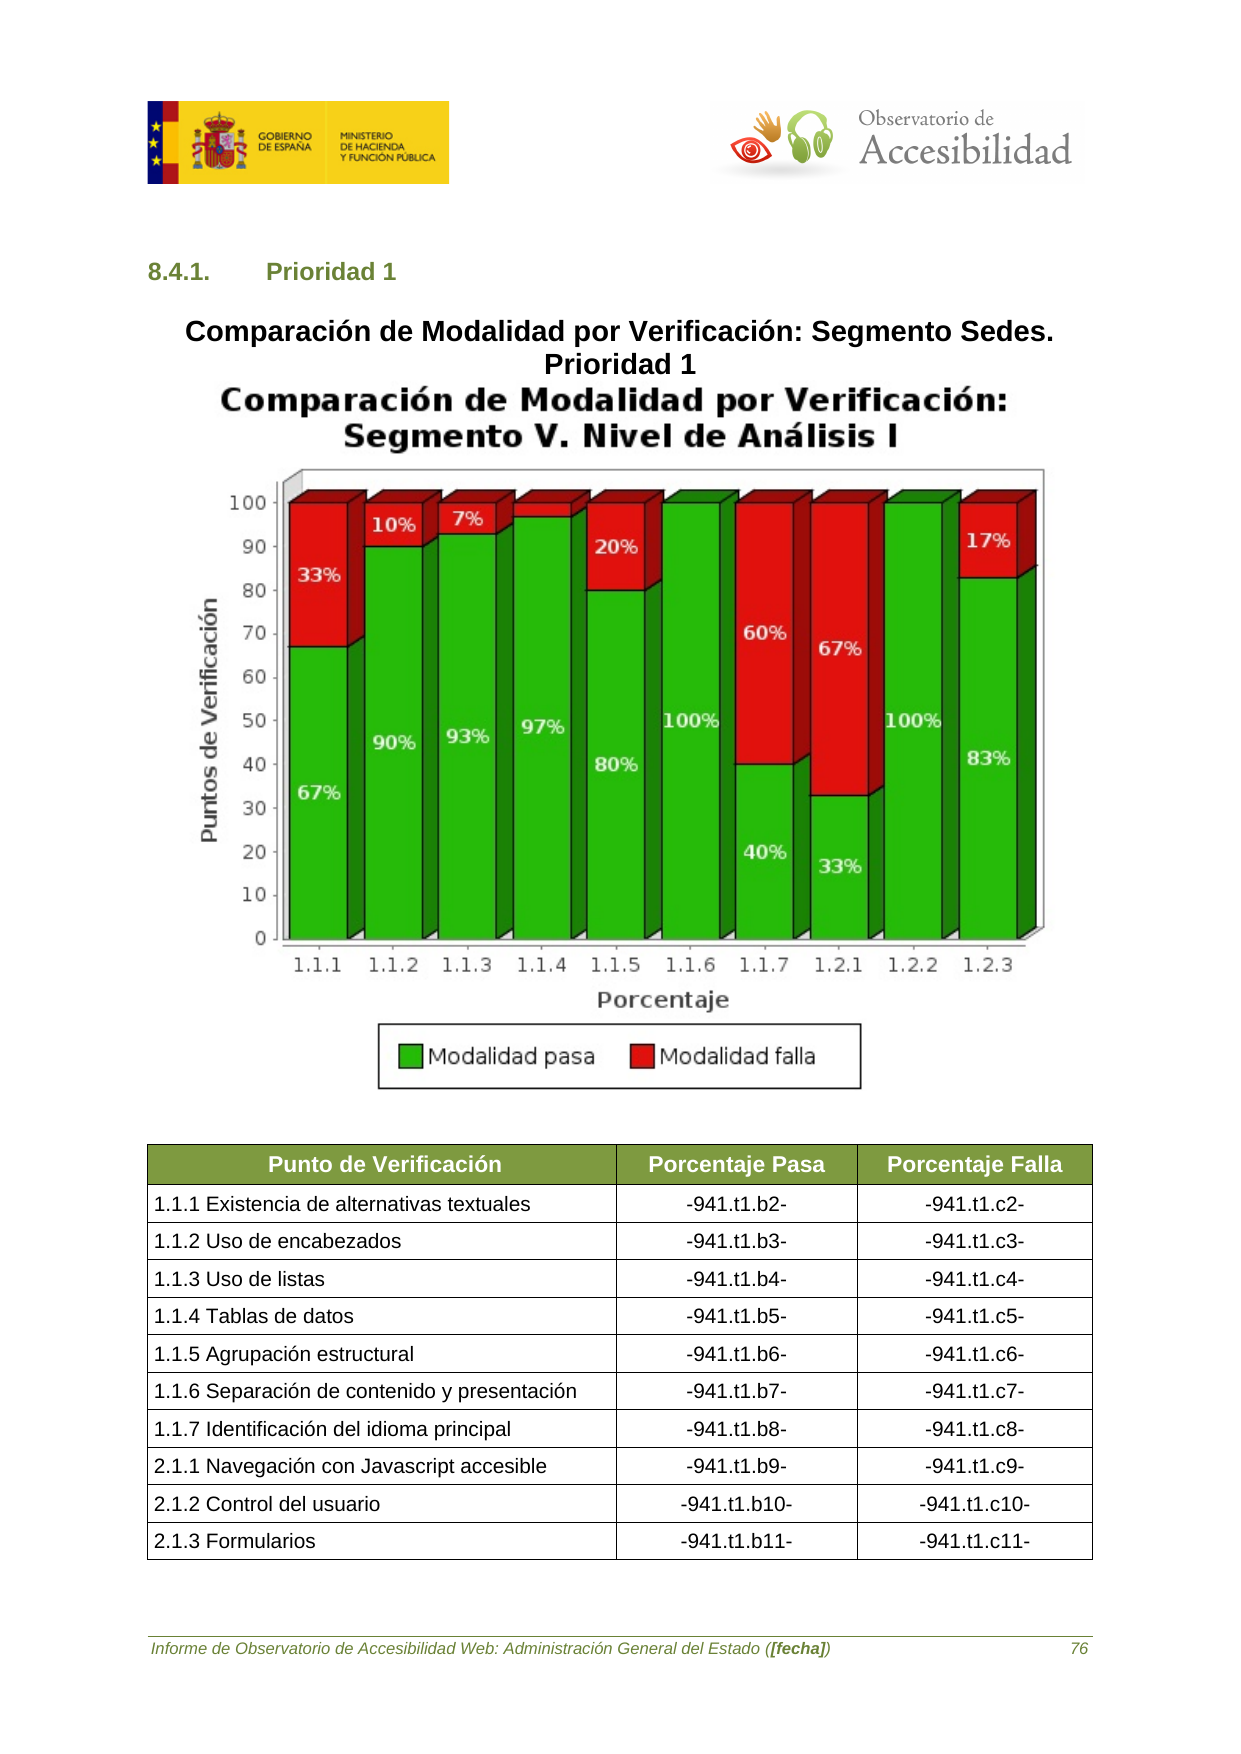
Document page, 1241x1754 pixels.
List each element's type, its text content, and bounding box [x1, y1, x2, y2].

table_cell -941.t1.c5- [858, 1298, 1092, 1334]
table_cell 1.1.4 Tablas de datos [148, 1298, 616, 1334]
table_cell -941.t1.c9- [858, 1448, 1092, 1484]
text Comparación de Modalidad por Verificación: Segmento Sedes. Prioridad 1 [148, 314, 1092, 381]
picture [147, 101, 450, 184]
table_cell 1.1.1 Existencia de alternativas textuales [148, 1185, 616, 1222]
table_cell 1.1.3 Uso de listas [148, 1260, 616, 1297]
table_header Porcentaje Falla [858, 1145, 1092, 1184]
table_cell 2.1.1 Navegación con Javascript accesible [148, 1448, 616, 1484]
table_cell -941.t1.b8- [617, 1410, 857, 1447]
picture [178, 380, 1062, 1091]
table_cell 2.1.2 Control del usuario [148, 1485, 616, 1522]
table_cell -941.t1.b3- [617, 1223, 857, 1259]
table_cell 1.1.7 Identificación del idioma principal [148, 1410, 616, 1447]
table_cell -941.t1.c8- [858, 1410, 1092, 1447]
table_cell -941.t1.c7- [858, 1373, 1092, 1409]
table_cell -941.t1.b10- [617, 1485, 857, 1522]
table_cell -941.t1.c2- [858, 1185, 1092, 1222]
table_cell -941.t1.b7- [617, 1373, 857, 1409]
table_cell -941.t1.c4- [858, 1260, 1092, 1297]
table_header Punto de Verificación [148, 1145, 616, 1184]
subtitle Prioridad 1 [148, 257, 1092, 286]
table_cell 2.1.3 Formularios [148, 1523, 616, 1559]
picture [710, 101, 1086, 184]
table_cell -941.t1.b2- [617, 1185, 857, 1222]
table_cell 1.1.6 Separación de contenido y presentación [148, 1373, 616, 1409]
table_cell -941.t1.b4- [617, 1260, 857, 1297]
table_cell 1.1.5 Agrupación estructural [148, 1335, 616, 1372]
table_cell -941.t1.b11- [617, 1523, 857, 1559]
table_cell -941.t1.b6- [617, 1335, 857, 1372]
table_cell -941.t1.c3- [858, 1223, 1092, 1259]
table_header Porcentaje Pasa [617, 1145, 857, 1184]
table_cell -941.t1.c11- [858, 1523, 1092, 1559]
table_cell 1.1.2 Uso de encabezados [148, 1223, 616, 1259]
table_cell -941.t1.b9- [617, 1448, 857, 1484]
table_cell -941.t1.b5- [617, 1298, 857, 1334]
table_cell -941.t1.c6- [858, 1335, 1092, 1372]
table_cell -941.t1.c10- [858, 1485, 1092, 1522]
